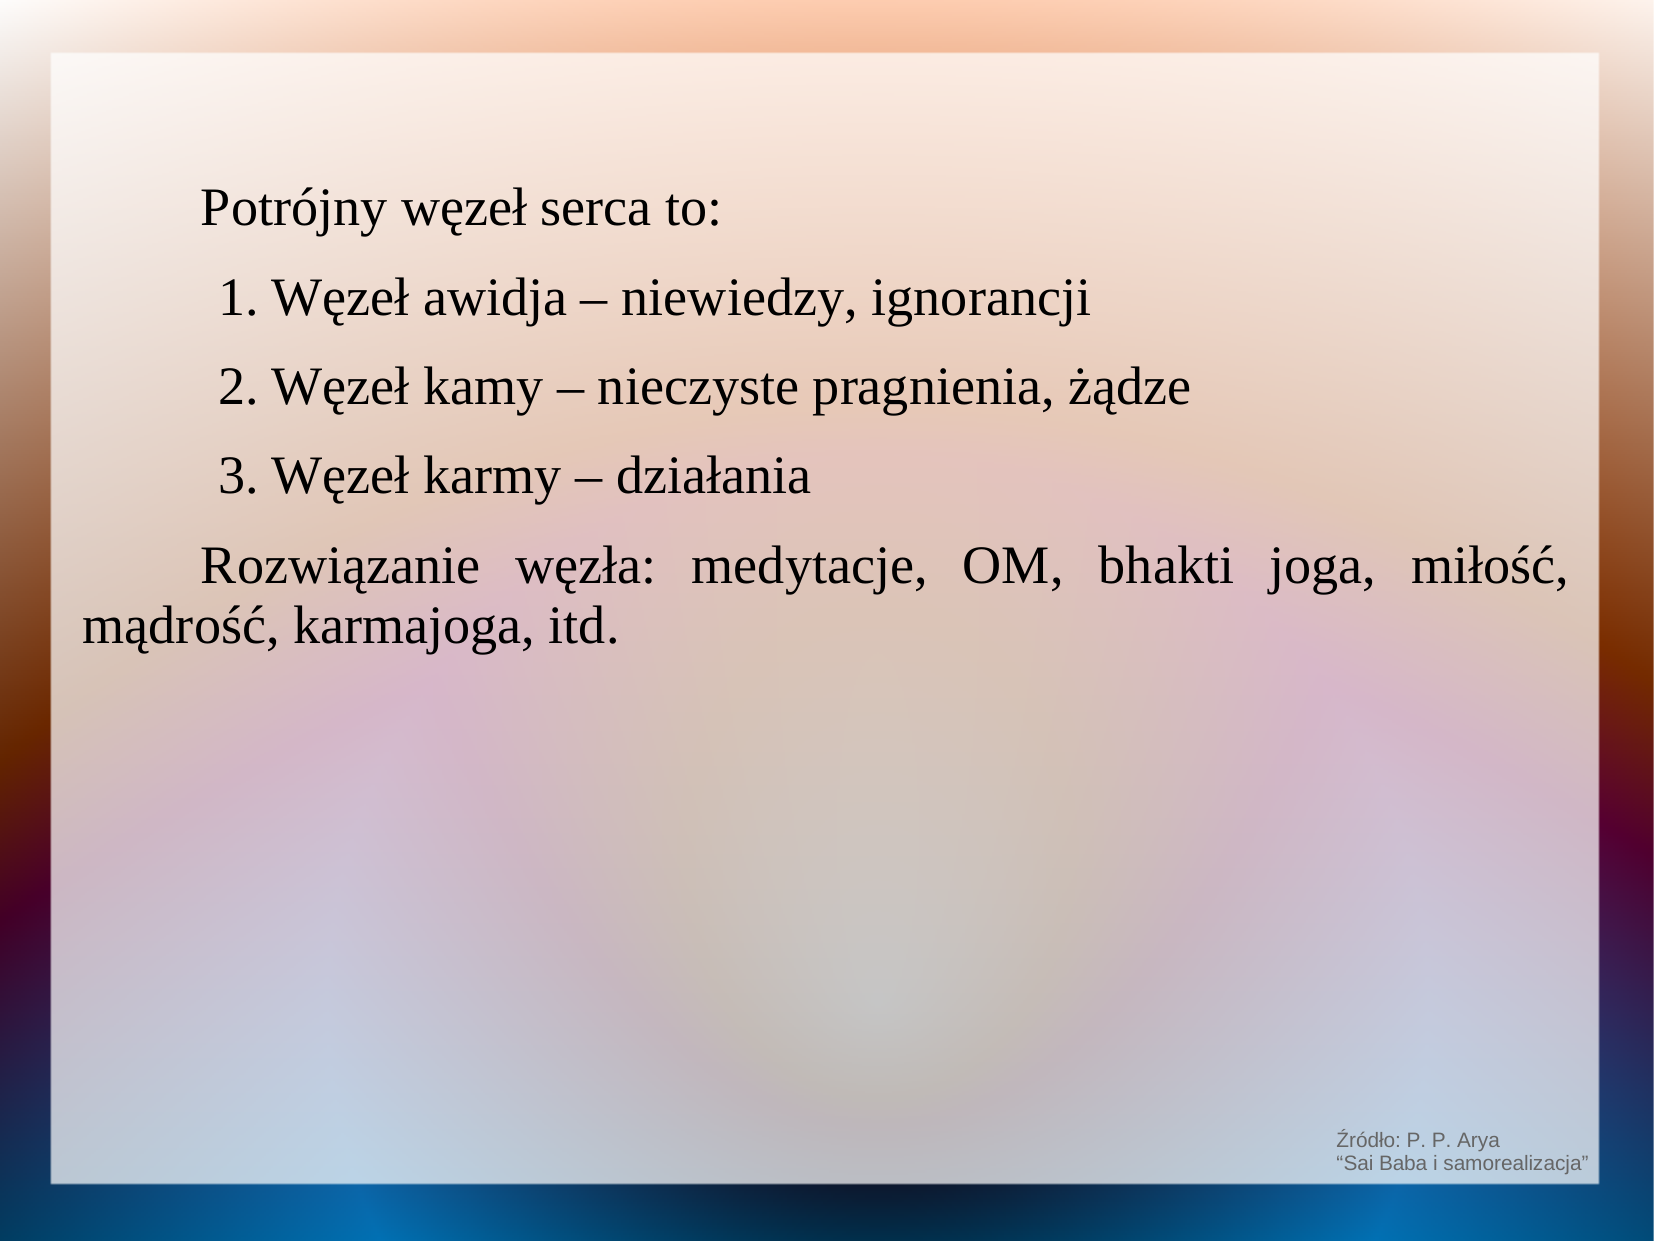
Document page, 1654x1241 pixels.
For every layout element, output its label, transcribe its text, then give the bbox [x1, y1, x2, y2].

text_box Źródło: P. P. Arya “Sai Baba i samorealizacja” [1330, 1122, 1595, 1182]
picture [0, 0, 1654, 1241]
list Potrójny węzeł serca to: Węzeł awidja – niewiedzy, ignorancji Węzeł kamy – nieczyste pragnienia, żądze Węzeł karmy – działania Rozwiązanie węzła: medytacje, OM, bhakti joga, miłość, mądrość, karmajoga, itd. [82, 177, 1571, 1182]
